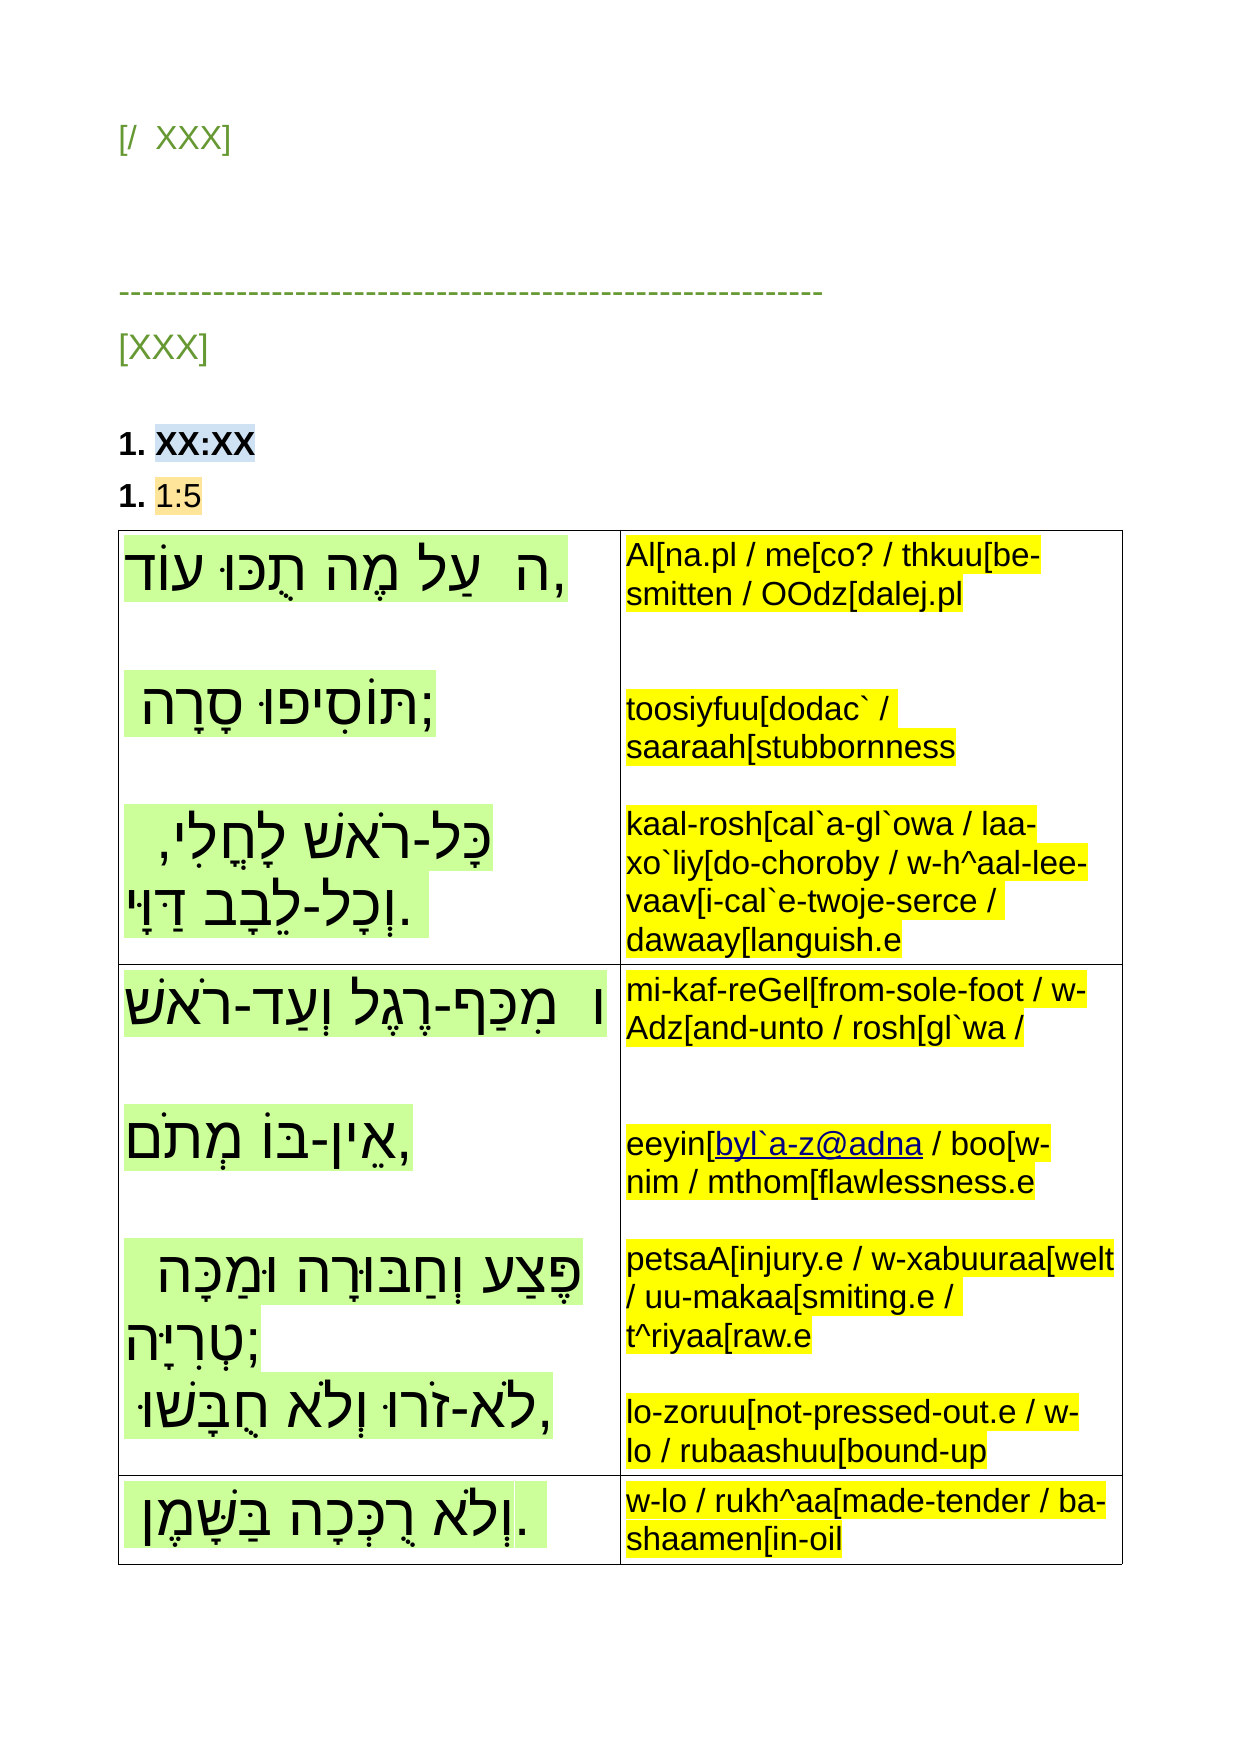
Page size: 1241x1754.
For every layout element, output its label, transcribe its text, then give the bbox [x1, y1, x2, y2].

table_header Al[na.pl / me[co? / thkuu[be-smitten / OOdz[dalej.pl toosiyfuu[dodac` / saaraah[stubbornness kaal-rosh[cal`a-gl`owa / laa-xo`liy[do-choroby / w-h^aal-lee-vaav[i-cal`e-twoje-serce / dawaay[languish.e [621, 531, 1122, 964]
table_cell w-lo / rukh^aa[made-tender / ba-shaamen[in-oil [621, 1476, 1122, 1564]
table_header ה עַל מֶה תֻכּוּ עוֹד, תּוֹסִיפוּ סָרָה; כָּל-רֹאשׁ לָחֳלִי, וְכָל-לֵבָב דַּוָּי. [119, 531, 620, 964]
table_cell ו מִכַּף-רֶגֶל וְעַד-רֹאשׁ אֵין-בּוֹ מְתֹם, פֶּצַע וְחַבּוּרָה וּמַכָּה טְרִיָּה; לֹא-זֹרוּ וְלֹא חֻבָּשׁוּ, [119, 965, 620, 1475]
text 1. XX:XX [118, 423, 1122, 462]
text [/ XXX] [118, 118, 1122, 157]
text ------------------------------------------------------------ [118, 270, 1122, 311]
text [XXX] [118, 326, 1122, 367]
table_cell וְלֹא רֻכְּכָה בַּשָּׁמֶן. [119, 1476, 620, 1564]
table_cell mi-kaf-reGel[from-sole-foot / w-Adz[and-unto / rosh[gl`wa / eeyin[byl`a-z@adna / boo[w-nim / mthom[flawlessness.e petsaA[injury.e / w-xabuuraa[welt / uu-makaa[smiting.e / t^riyaa[raw.e lo-zoruu[not-pressed-out.e / w-lo / rubaashuu[bound-up [621, 965, 1122, 1475]
text 1. 1:5 [118, 477, 1122, 515]
